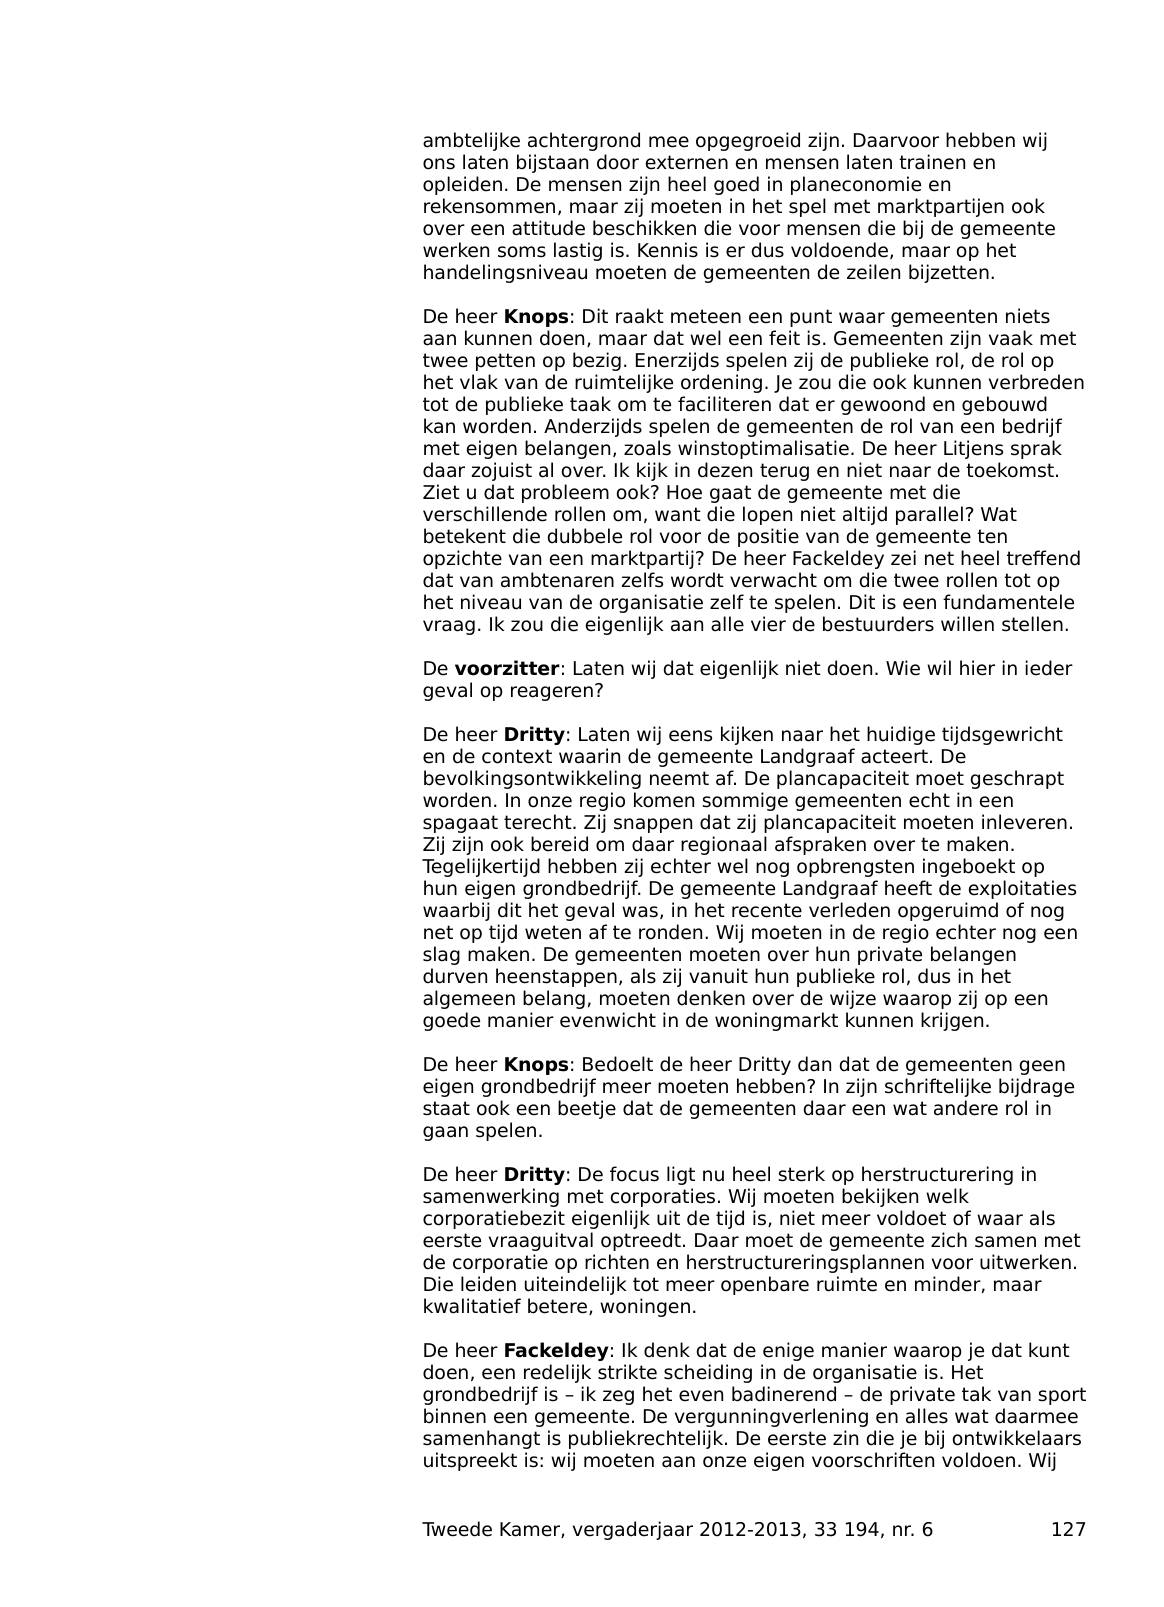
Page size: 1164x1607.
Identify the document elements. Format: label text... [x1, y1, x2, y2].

text De heer Dritty: Laten wij eens kijken naar het huidige tijdsgewricht en de context waarin de gemeente Landgraaf acteert. De bevolkingsontwikkeling neemt af. De plancapaciteit moet geschrapt worden. In onze regio komen sommige gemeenten echt in een spagaat terecht. Zij snappen dat zij plancapaciteit moeten inleveren. Zij zijn ook bereid om daar regionaal afspraken over te maken. Tegelijkertijd hebben zij echter wel nog opbrengsten ingeboekt op hun eigen grondbedrijf. De gemeente Landgraaf heeft de exploitaties waarbij dit het geval was, in het recente verleden opgeruimd of nog net op tijd weten af te ronden. Wij moeten in de regio echter nog een slag maken. De gemeenten moeten over hun private belangen durven heenstappen, als zij vanuit hun publieke rol, dus in het algemeen belang, moeten denken over de wijze waarop zij op een goede manier evenwicht in de woningmarkt kunnen krijgen. [422, 724, 1087, 1032]
text De heer Dritty: De focus ligt nu heel sterk op herstructurering in samenwerking met corporaties. Wij moeten bekijken welk corporatiebezit eigenlijk uit de tijd is, niet meer voldoet of waar als eerste vraaguitval optreedt. Daar moet de gemeente zich samen met de corporatie op richten en herstructureringsplannen voor uitwerken. Die leiden uiteindelijk tot meer openbare ruimte en minder, maar kwalitatief betere, woningen. [422, 1164, 1087, 1318]
text De voorzitter: Laten wij dat eigenlijk niet doen. Wie wil hier in ieder geval op reageren? [422, 658, 1087, 702]
text De heer Fackeldey: Ik denk dat de enige manier waarop je dat kunt doen, een redelijk strikte scheiding in de organisatie is. Het grondbedrijf is – ik zeg het even badinerend – de private tak van sport binnen een gemeente. De vergunningverlening en alles wat daarmee samenhangt is publiekrechtelijk. De eerste zin die je bij ontwikkelaars uitspreekt is: wij moeten aan onze eigen voorschriften voldoen. Wij [422, 1340, 1087, 1472]
text De heer Knops: Bedoelt de heer Dritty dan dat de gemeenten geen eigen grondbedrijf meer moeten hebben? In zijn schriftelijke bijdrage staat ook een beetje dat de gemeenten daar een wat andere rol in gaan spelen. [422, 1054, 1087, 1142]
text ambtelijke achtergrond mee opgegroeid zijn. Daarvoor hebben wij ons laten bijstaan door externen en mensen laten trainen en opleiden. De mensen zijn heel goed in planeconomie en rekensommen, maar zij moeten in het spel met marktpartijen ook over een attitude beschikken die voor mensen die bij de gemeente werken soms lastig is. Kennis is er dus voldoende, maar op het handelingsniveau moeten de gemeenten de zeilen bijzetten. [422, 130, 1087, 284]
text De heer Knops: Dit raakt meteen een punt waar gemeenten niets aan kunnen doen, maar dat wel een feit is. Gemeenten zijn vaak met twee petten op bezig. Enerzijds spelen zij de publieke rol, de rol op het vlak van de ruimtelijke ordening. Je zou die ook kunnen verbreden tot de publieke taak om te faciliteren dat er gewoond en gebouwd kan worden. Anderzijds spelen de gemeenten de rol van een bedrijf met eigen belangen, zoals winstoptimalisatie. De heer Litjens sprak daar zojuist al over. Ik kijk in dezen terug en niet naar de toekomst. Ziet u dat probleem ook? Hoe gaat de gemeente met die verschillende rollen om, want die lopen niet altijd parallel? Wat betekent die dubbele rol voor de positie van de gemeente ten opzichte van een marktpartij? De heer Fackeldey zei net heel treffend dat van ambtenaren zelfs wordt verwacht om die twee rollen tot op het niveau van de organisatie zelf te spelen. Dit is een fundamentele vraag. Ik zou die eigenlijk aan alle vier de bestuurders willen stellen. [422, 306, 1087, 636]
